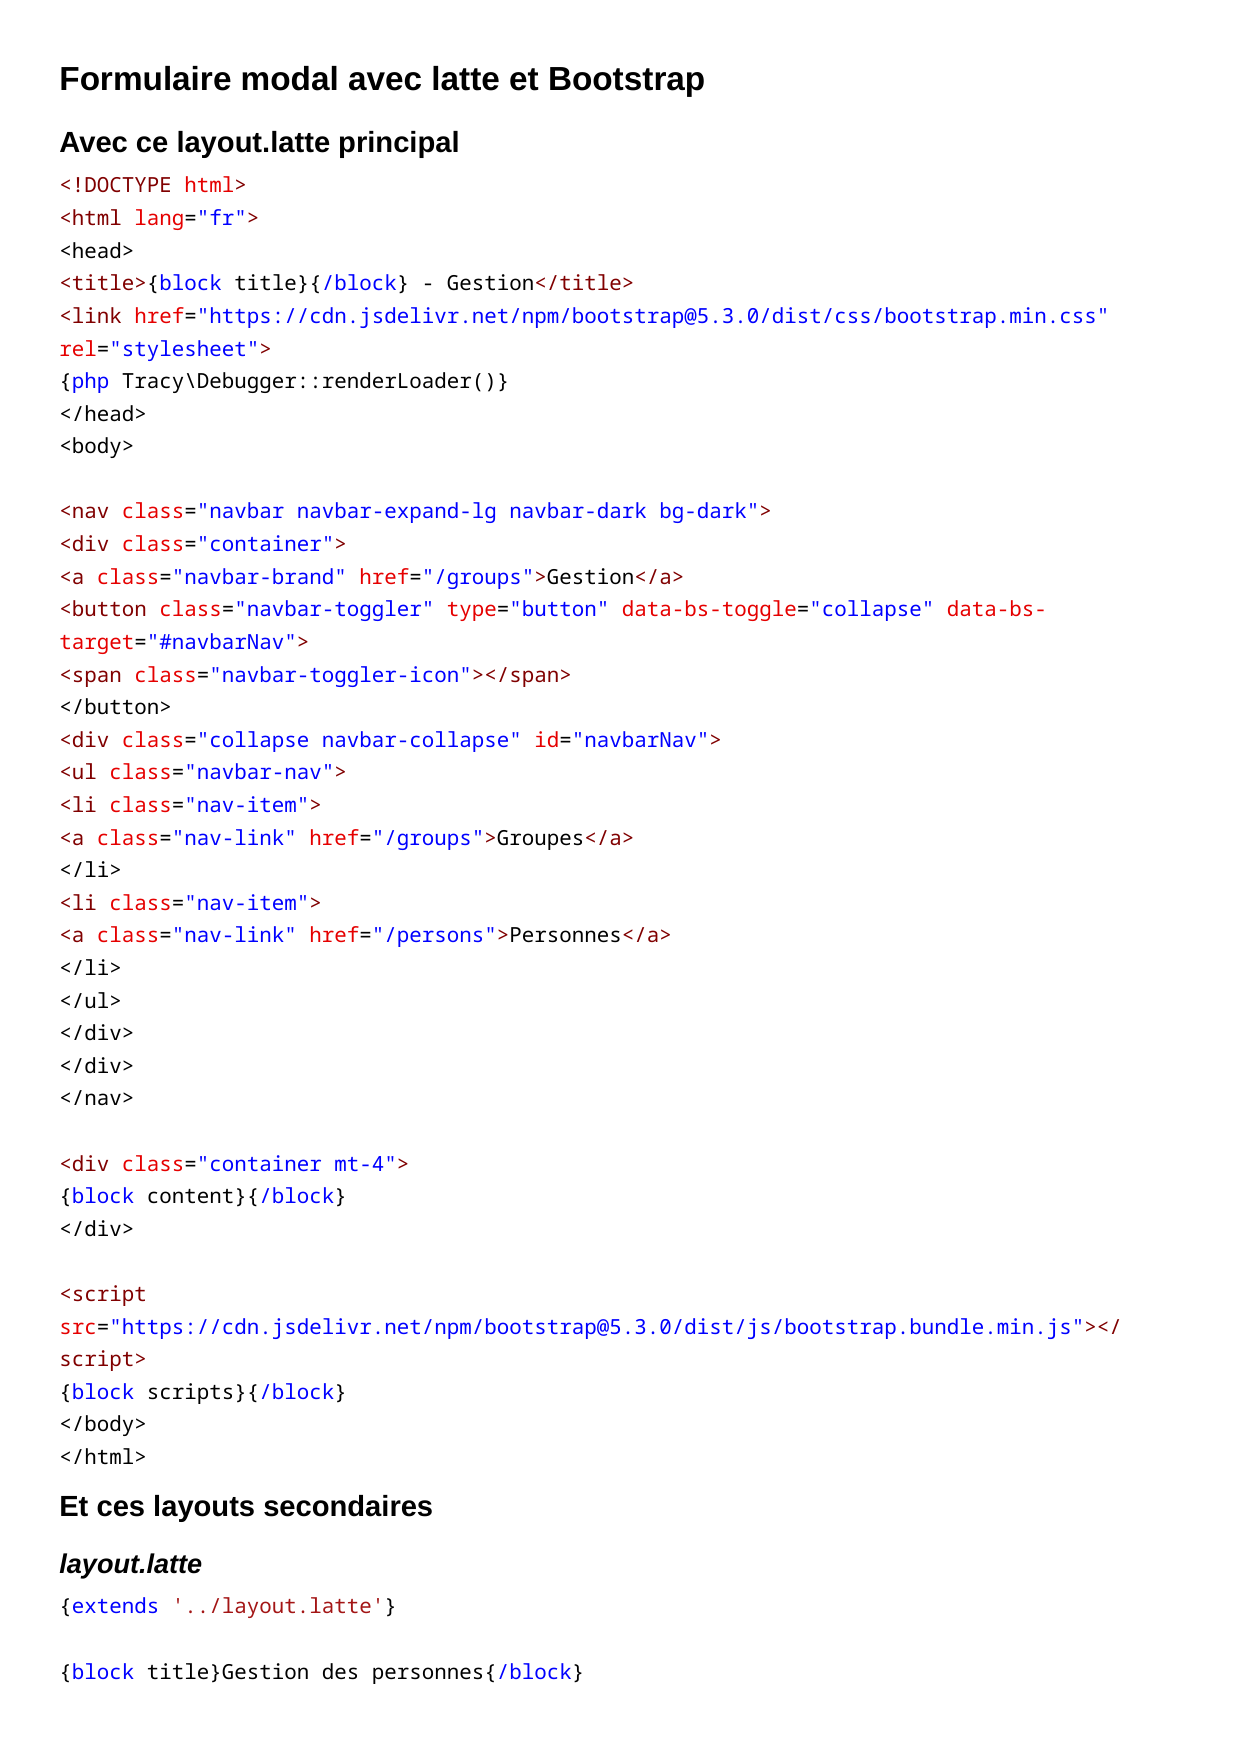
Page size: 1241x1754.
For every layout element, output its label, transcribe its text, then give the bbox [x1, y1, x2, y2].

text <title>{block title}{/block} - Gestion</title> [59, 268, 1181, 297]
text </li> [59, 953, 1181, 982]
subtitle Avec ce layout.latte principal [59, 124, 1181, 158]
text </li> [59, 855, 1181, 884]
text <div class="container mt-4"> [59, 1149, 1181, 1177]
text <link href="https://cdn.jsdelivr.net/npm/bootstrap@5.3.0/dist/css/bootstrap.min.css" rel="stylesheet"> [59, 301, 1181, 362]
text {php Tracy\Debugger::renderLoader()} [59, 366, 1181, 395]
text {block scripts}{/block} [59, 1377, 1181, 1405]
text <ul class="navbar-nav"> [59, 757, 1181, 786]
text </html> [59, 1442, 1181, 1471]
text {block content}{/block} [59, 1181, 1181, 1210]
text <nav class="navbar navbar-expand-lg navbar-dark bg-dark"> [59, 497, 1181, 525]
text </div> [59, 1214, 1181, 1242]
text <div class="container"> [59, 529, 1181, 558]
text <div class="collapse navbar-collapse" id="navbarNav"> [59, 725, 1181, 753]
text <a class="navbar-brand" href="/groups">Gestion</a> [59, 562, 1181, 590]
subtitle Et ces layouts secondaires [59, 1489, 1181, 1523]
text <a class="nav-link" href="/groups">Groupes</a> [59, 823, 1181, 851]
subtitle layout.latte [59, 1548, 1181, 1579]
text <script src="https://cdn.jsdelivr.net/npm/bootstrap@5.3.0/dist/js/bootstrap.bundle.min.js"></script> [59, 1279, 1181, 1373]
text <!DOCTYPE html> [59, 171, 1181, 199]
text <li class="nav-item"> [59, 790, 1181, 818]
text <li class="nav-item"> [59, 888, 1181, 916]
text <span class="navbar-toggler-icon"></span> [59, 660, 1181, 688]
text </body> [59, 1409, 1181, 1438]
text </ul> [59, 986, 1181, 1014]
text <body> [59, 431, 1181, 460]
text <html lang="fr"> [59, 203, 1181, 232]
text </head> [59, 399, 1181, 427]
text </div> [59, 1051, 1181, 1079]
text <a class="nav-link" href="/persons">Personnes</a> [59, 921, 1181, 949]
text </nav> [59, 1083, 1181, 1112]
text {extends '../layout.latte'} [59, 1592, 1181, 1620]
text <head> [59, 236, 1181, 264]
text {block title}Gestion des personnes{/block} [59, 1657, 1181, 1685]
subtitle Formulaire modal avec latte et Bootstrap [59, 59, 1181, 97]
text <button class="navbar-toggler" type="button" data-bs-toggle="collapse" data-bs-target="#navbarNav"> [59, 594, 1181, 656]
text </div> [59, 1018, 1181, 1047]
text </button> [59, 692, 1181, 721]
